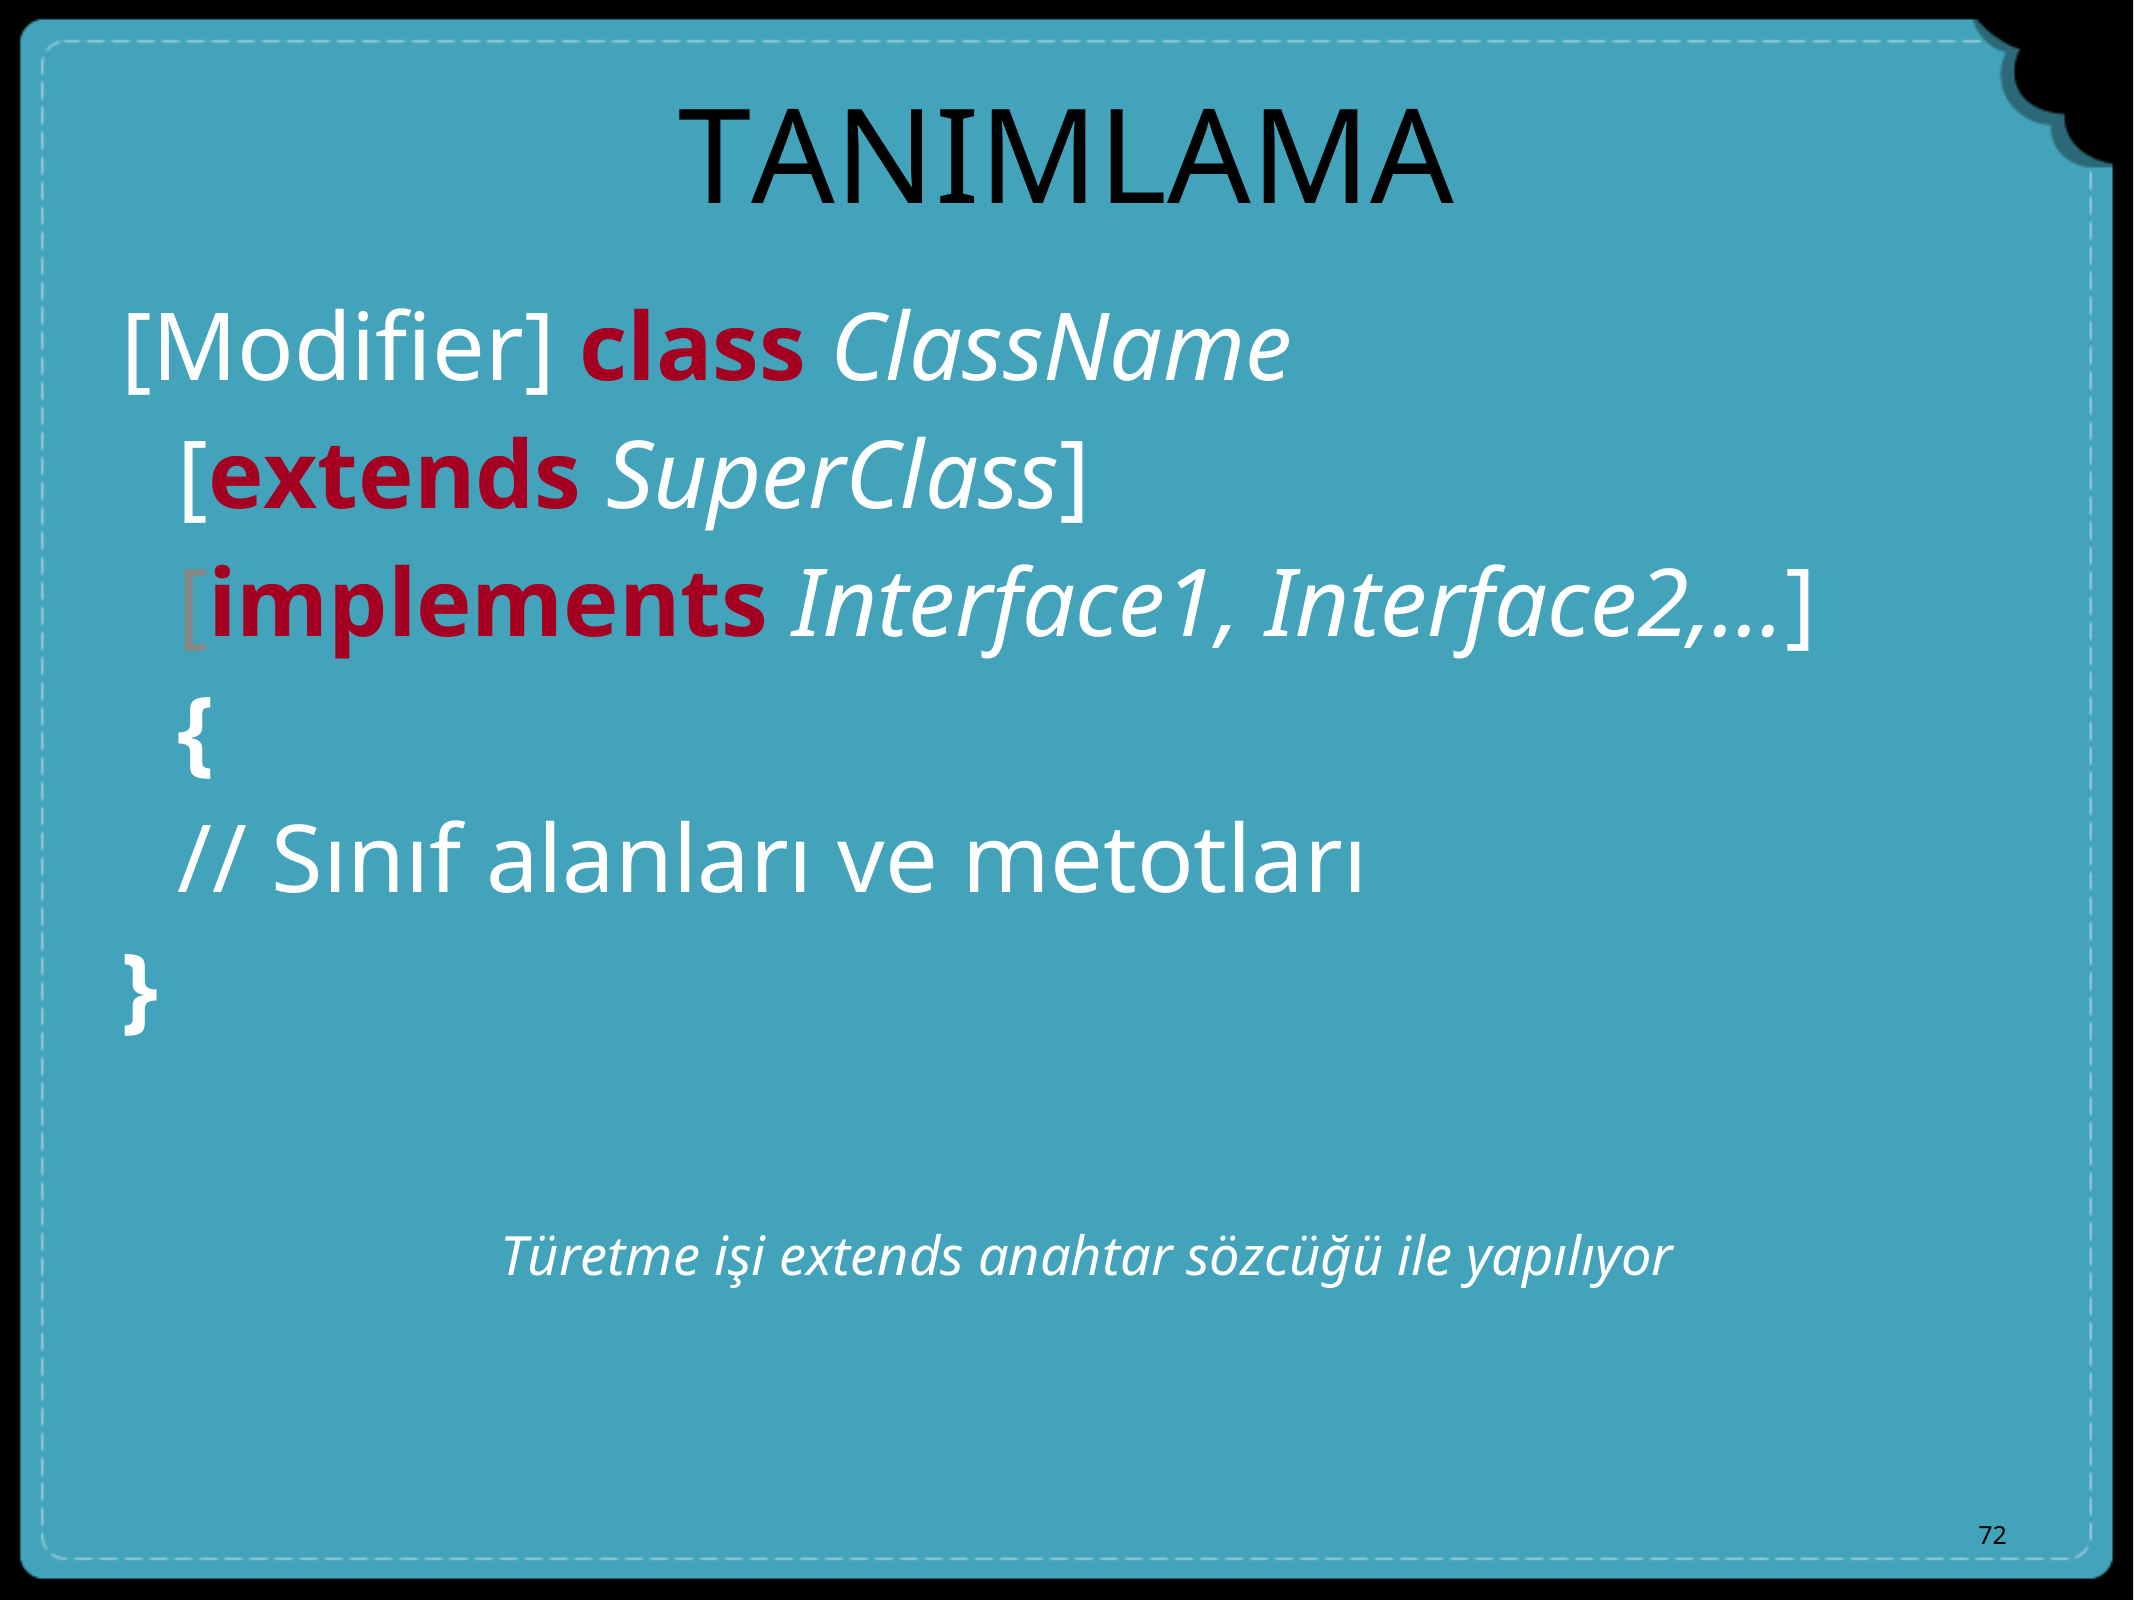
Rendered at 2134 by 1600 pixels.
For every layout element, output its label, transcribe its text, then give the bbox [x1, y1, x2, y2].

title TANIMLAMA [106, 64, 2027, 279]
list [Modifier] class ClassName [extends SuperClass] [implements Interface1, Interface2,...] { // Sınıf alanları ve metotları } Türetme işi extends anahtar sözcüğü ile yapılıyor [106, 279, 2027, 1431]
picture [0, 0, 2134, 1600]
